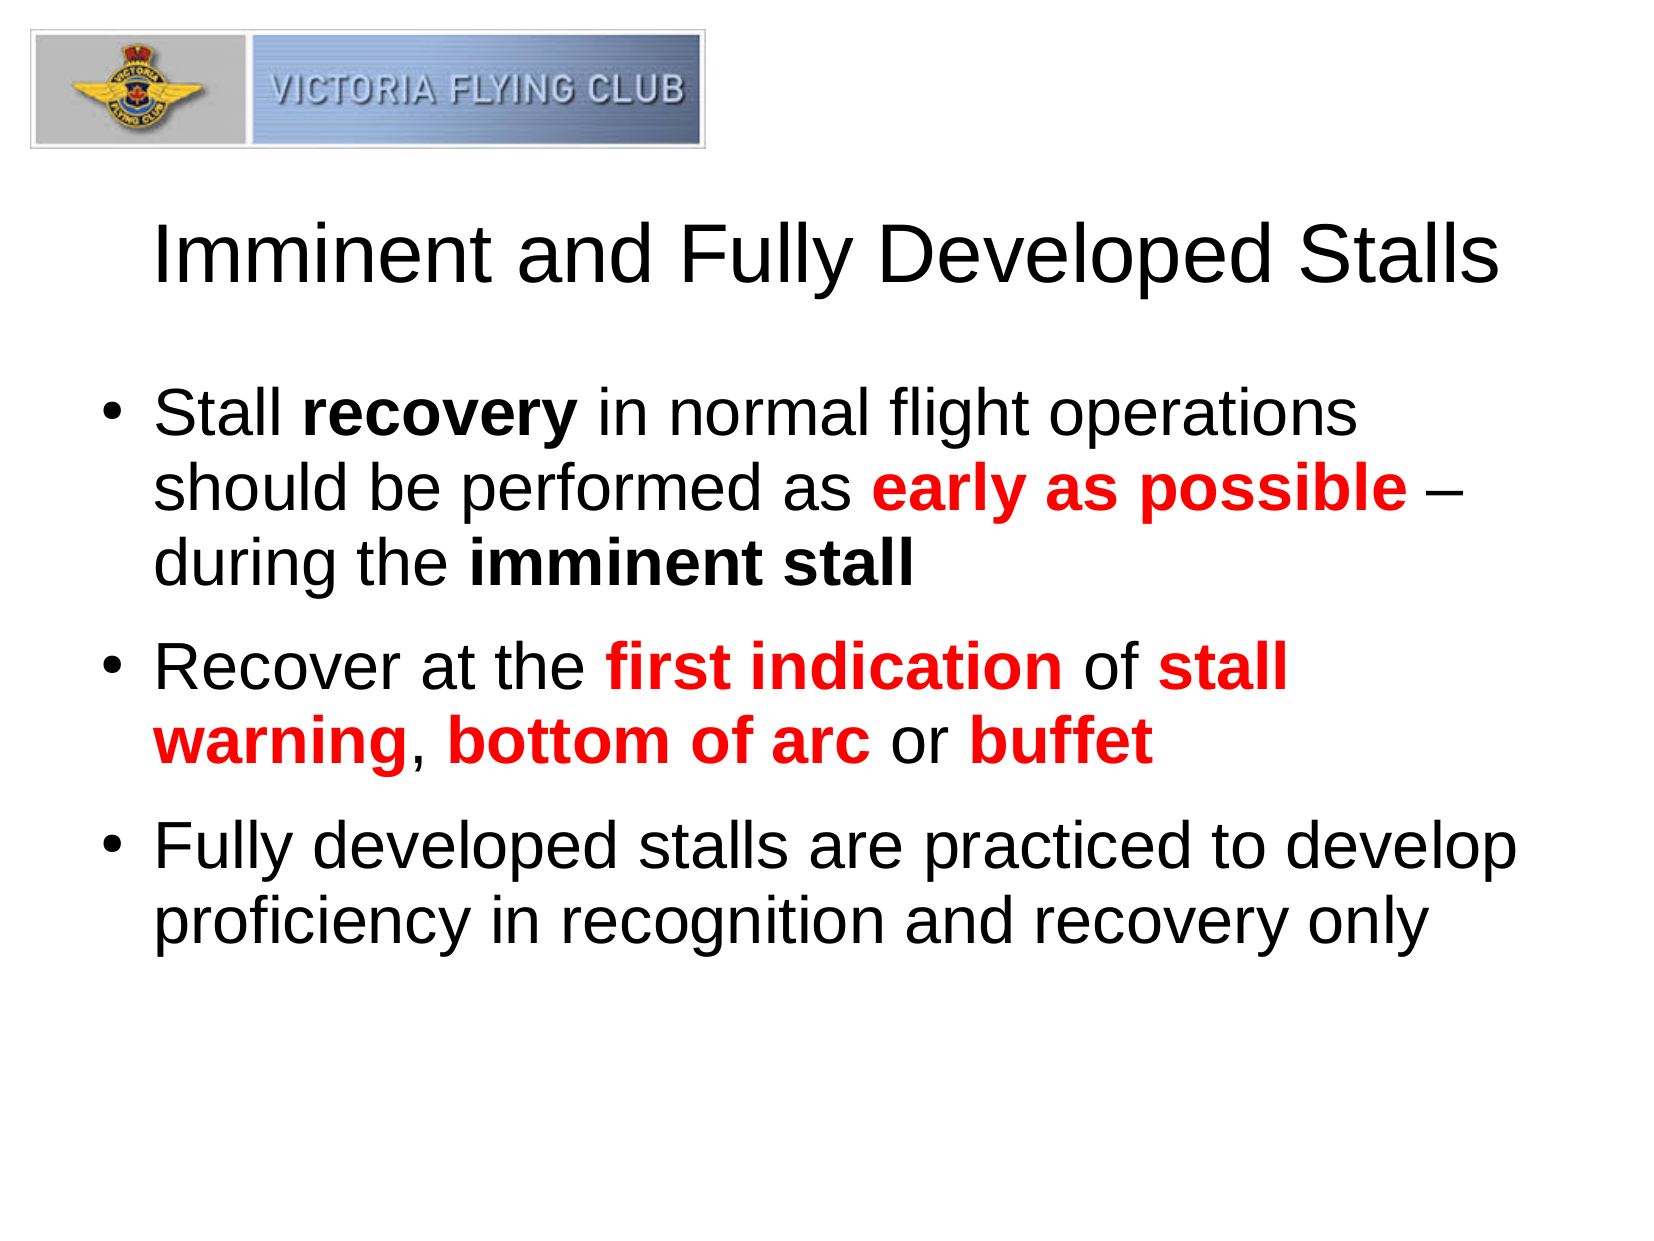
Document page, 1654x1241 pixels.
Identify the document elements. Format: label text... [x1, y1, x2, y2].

title Imminent and Fully Developed Stalls [82, 150, 1571, 358]
list Stall recovery in normal flight operations should be performed as early as possible – during the imminent stall Recover at the first indication of stall warning, bottom of arc or buffet Fully developed stalls are practiced to develop proficiency in recognition and recovery only [82, 375, 1571, 1095]
picture [30, 29, 706, 149]
